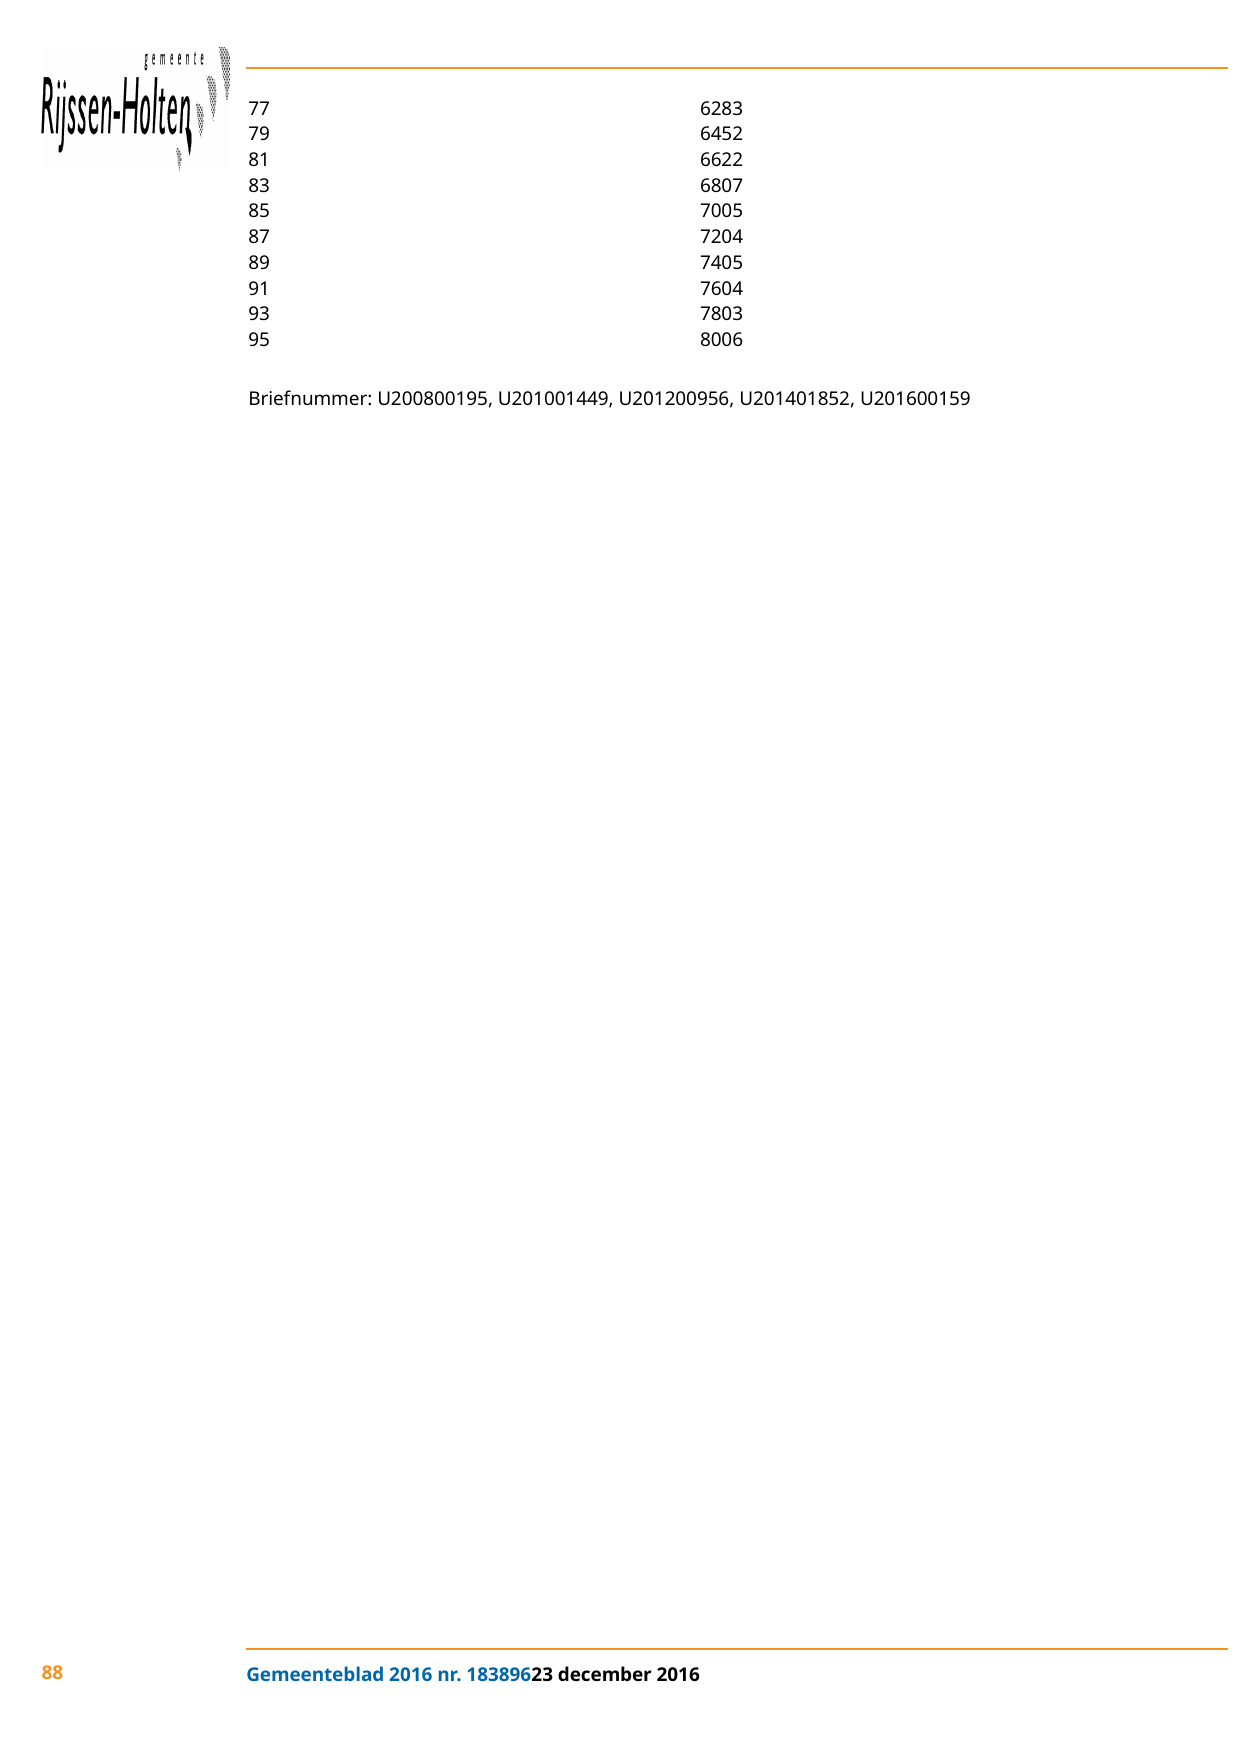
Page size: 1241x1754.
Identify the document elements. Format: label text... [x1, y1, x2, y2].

table_cell 7005 [700, 198, 1152, 223]
table_cell 91 [248, 275, 700, 301]
table_cell 85 [248, 198, 700, 223]
table_cell 6807 [700, 172, 1152, 198]
table_cell 7803 [700, 301, 1152, 326]
table_cell 7604 [700, 275, 1152, 301]
text Briefnummer: U200800195, U201001449, U201200956, U201401852, U201600159 [248, 385, 1152, 411]
table_cell 79 [248, 121, 700, 146]
table_cell 6452 [700, 121, 1152, 146]
table_cell 6622 [700, 146, 1152, 172]
table_cell 7204 [700, 224, 1152, 249]
table_cell 7405 [700, 249, 1152, 275]
table_cell 87 [248, 224, 700, 249]
table_cell 8006 [700, 326, 1152, 352]
table_cell 77 [248, 95, 700, 121]
table_cell 95 [248, 326, 700, 352]
table_cell 6283 [700, 95, 1152, 121]
table_cell 89 [248, 249, 700, 275]
table_cell 83 [248, 172, 700, 198]
table_cell 81 [248, 146, 700, 172]
picture [41, 47, 231, 172]
table_cell 93 [248, 301, 700, 326]
